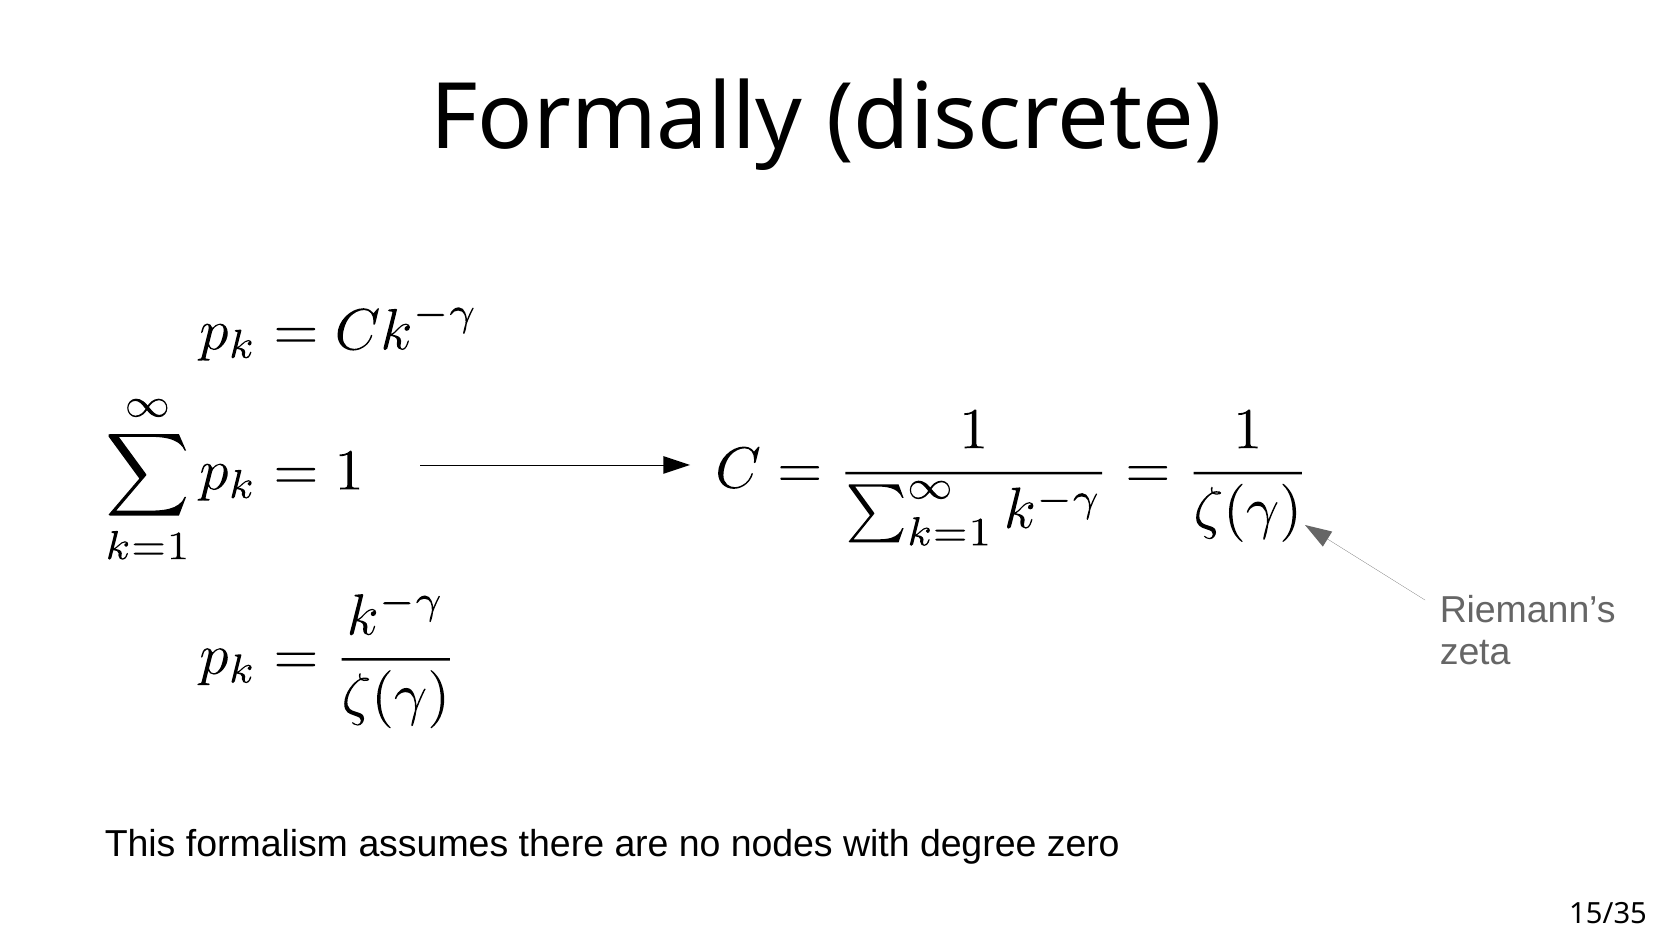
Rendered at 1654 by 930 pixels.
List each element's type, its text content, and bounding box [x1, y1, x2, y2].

text_box [105, 300, 476, 729]
text_box [715, 409, 1302, 546]
text_box This formalism assumes there are no nodes with degree zero [90, 814, 1291, 901]
text_box Riemann’s zeta [1425, 581, 1636, 680]
title Formally (discrete) [82, 1, 1571, 225]
